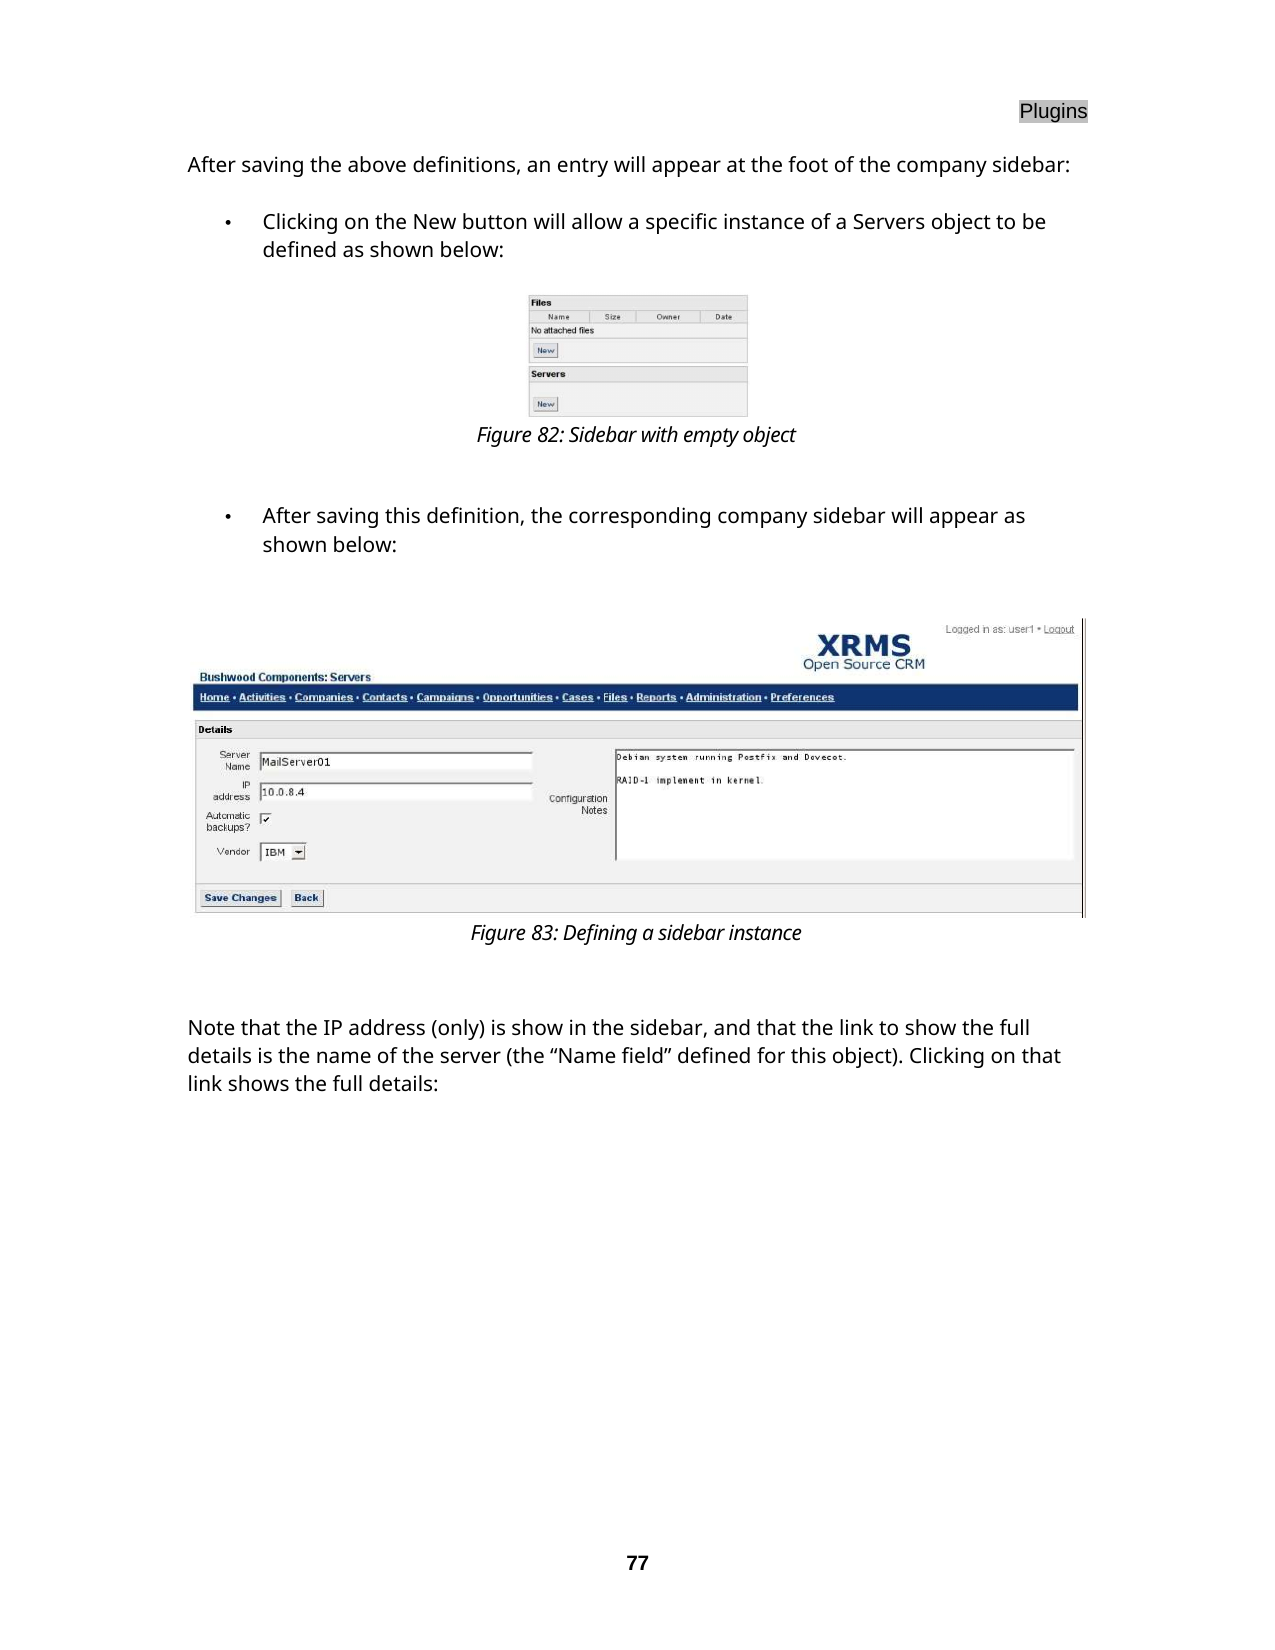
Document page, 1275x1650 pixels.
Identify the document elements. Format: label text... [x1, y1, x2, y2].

picture [187, 615, 1088, 919]
text Figure 82: Sidebar with empty object [187, 420, 1087, 448]
list Clicking on the New button will allow a specific instance of a Servers object to be defined as shown below: [225, 207, 1087, 264]
list After saving this definition, the corresponding company sidebar will appear as shown below: [225, 502, 1087, 558]
text Note that the IP address (only) is show in the sidebar, and that the link to show the full details is the name of the server (the “Name field” defined for this object). Clicking on that link shows the full details: [187, 1013, 1087, 1098]
text Figure 83: Defining a sidebar instance [187, 919, 1087, 947]
text After saving the above definitions, an entry will appear at the foot of the company sidebar: [187, 150, 1087, 178]
picture [525, 292, 750, 420]
